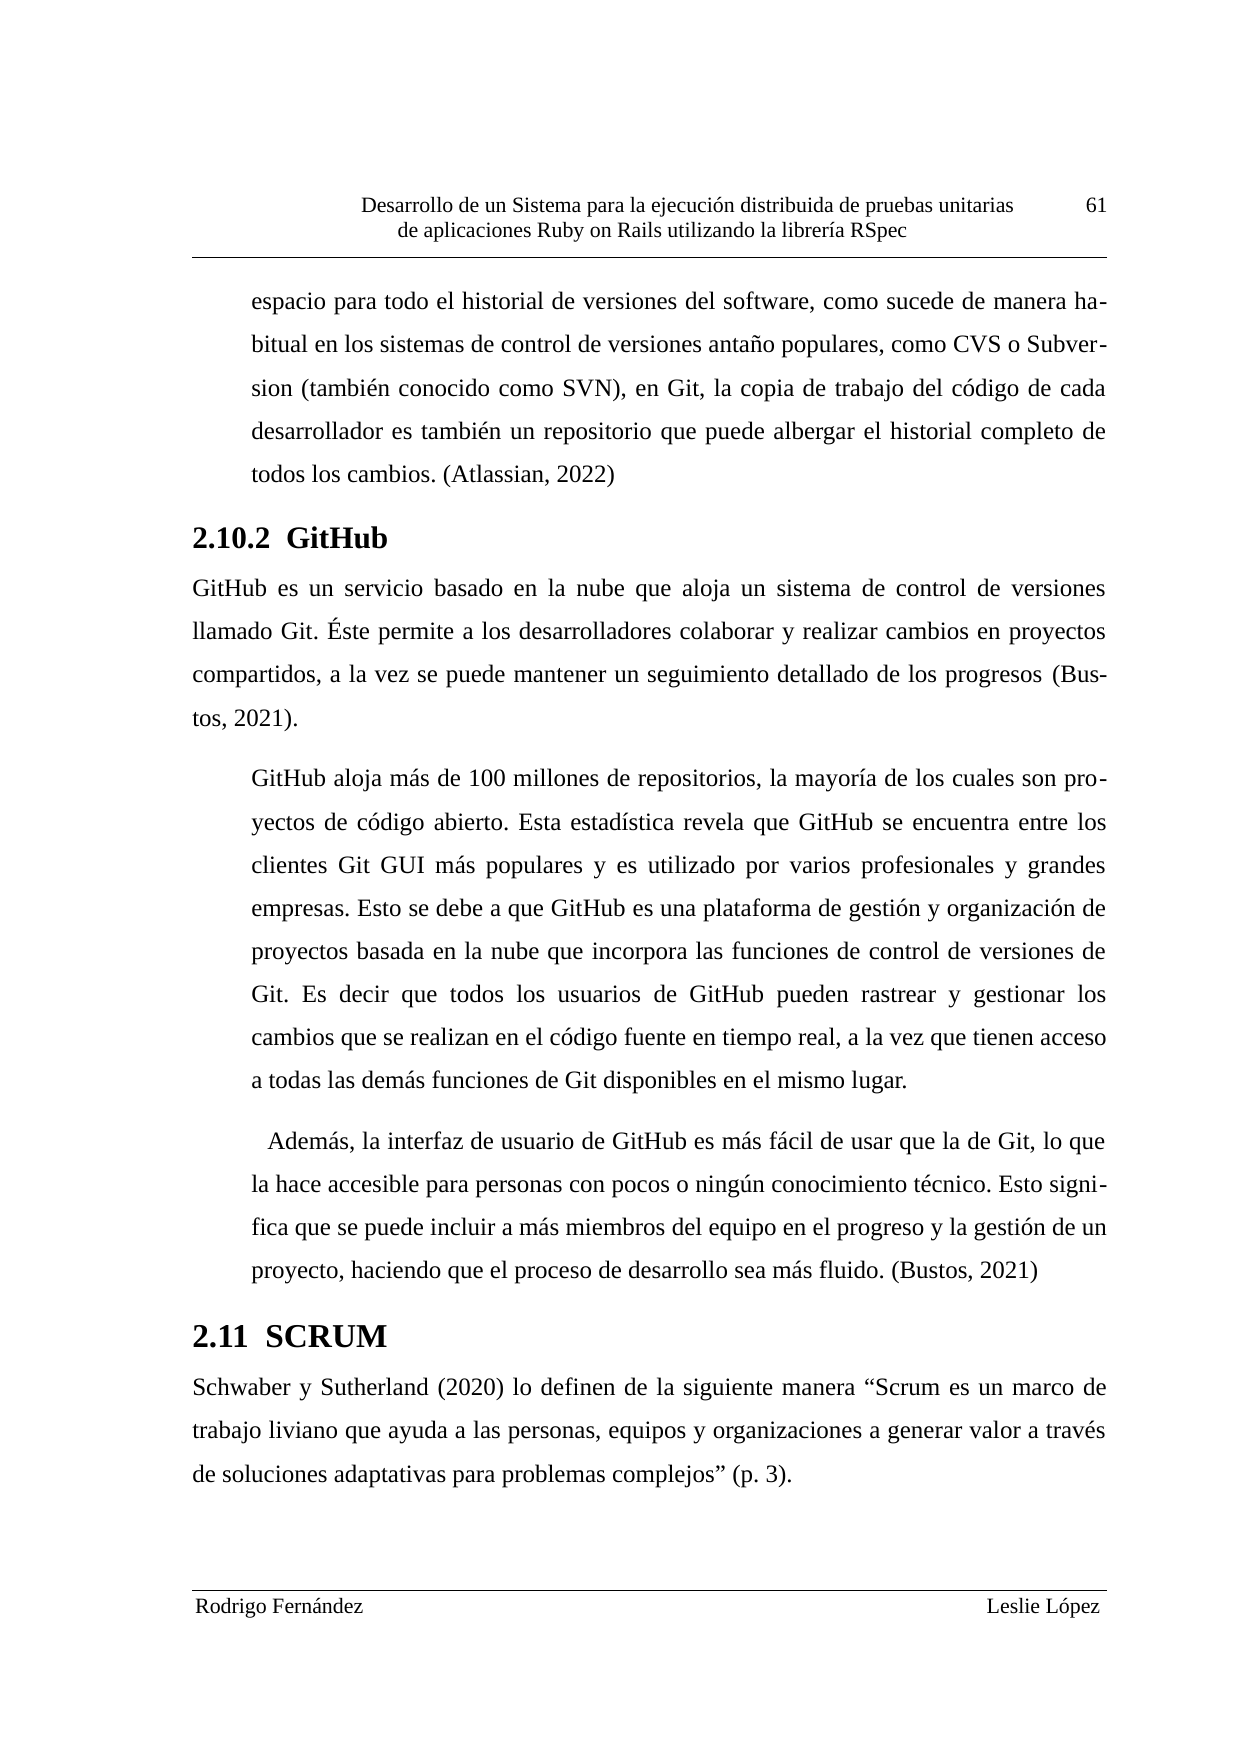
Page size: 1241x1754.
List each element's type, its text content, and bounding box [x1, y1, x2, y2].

text GitHub es un servicio basado en la nube que aloja un sistema de control de versiones llamado Git. Éste permite a los desarrolladores colaborar y realizar cambios en proyectos compartidos, a la vez se puede mantener un seguimiento detallado de los progresos (Bus­tos, 2021).⁠ [192, 573, 1107, 731]
text GitHub aloja más de 100 millones de repositorios, la mayoría de los cuales son pro­yectos de código abierto. Esta estadística revela que GitHub se encuentra entre los clientes Git GUI más populares y es utilizado por varios profesionales y grandes empresas. Esto se debe a que GitHub es una plataforma de gestión y organización de proyectos basada en la nube que incorpora las funciones de control de versiones de Git. Es decir que todos los usuarios de GitHub pueden rastrear y gestionar los cambios que se realizan en el código fuente en tiempo real, a la vez que tienen acceso a todas las demás funciones de Git disponibles en el mismo lugar. [251, 763, 1107, 1094]
text espacio para todo el historial de versiones del software, como sucede de manera ha­bitual en los sistemas de control de versiones antaño populares, como CVS o Subver­sion (también conocido como SVN), en Git, la copia de trabajo del código de cada desarrollador es también un repositorio que puede albergar el historial completo de todos los cambios. (Atlassian, 2022)⁠ [251, 286, 1107, 488]
text Además, la interfaz de usuario de GitHub es más fácil de usar que la de Git, lo que la hace accesible para personas con pocos o ningún conocimiento técnico. Esto signi­fica que se puede incluir a más miembros del equipo en el progreso y la gestión de un proyecto, haciendo que el proceso de desarrollo sea más fluido. (Bustos, 2021)⁠ [251, 1126, 1107, 1284]
subtitle SCRUM [192, 1316, 1107, 1355]
list Schwaber y Sutherland (2020)⁠ lo definen de la siguiente manera “Scrum es un marco de trabajo liviano que ayuda a las personas, equipos y organizaciones a generar valor a través de soluciones adaptativas para problemas complejos” (p. 3). [192, 1372, 1107, 1487]
subtitle GitHub [192, 520, 1107, 556]
